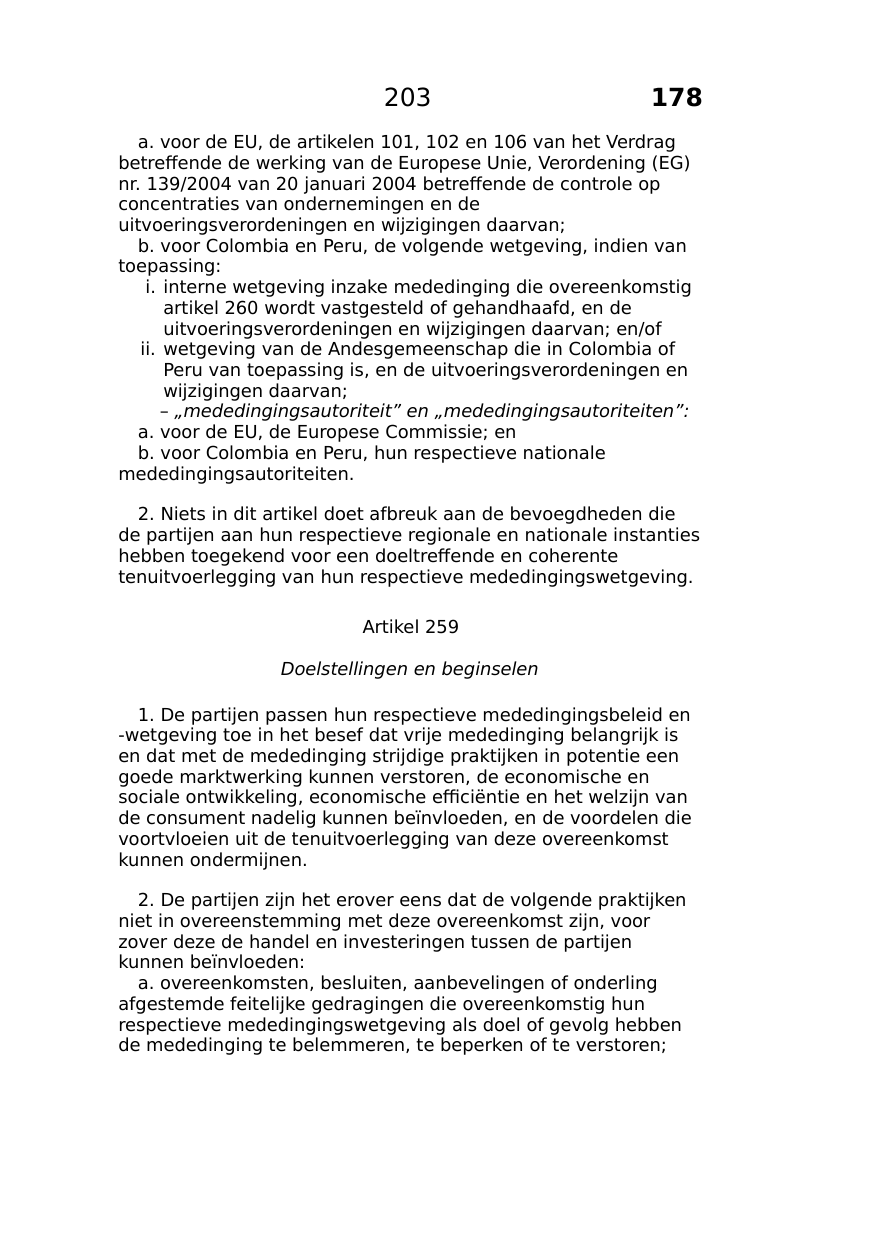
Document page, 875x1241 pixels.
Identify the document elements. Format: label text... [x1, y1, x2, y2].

subtitle Artikel 259 Doelstellingen en beginselen [118, 617, 703, 679]
text b. voor Colombia en Peru, de volgende wetgeving, indien van toepassing: [118, 236, 703, 277]
text 2. De partijen zijn het erover eens dat de volgende praktijken niet in overeenstemming met deze overeenkomst zijn, voor zover deze de handel en investeringen tussen de partijen kunnen beïnvloeden: [118, 890, 703, 973]
text 1. De partijen passen hun respectieve mededingingsbeleid en -wetgeving toe in het besef dat vrije mededinging belangrijk is en dat met de mededinging strijdige praktijken in potentie een goede marktwerking kunnen verstoren, de economische en sociale ontwikkeling, economische efficiëntie en het welzijn van de consument nadelig kunnen beïnvloeden, en de voordelen die voortvloeien uit de tenuitvoerlegging van deze overeenkomst kunnen ondermijnen. [118, 704, 703, 870]
text i. interne wetgeving inzake mededinging die overeenkomstig artikel 260 wordt vastgesteld of gehandhaafd, en de uitvoeringsverordeningen en wijzigingen daarvan; en/of [118, 277, 703, 339]
text 2. Niets in dit artikel doet afbreuk aan de bevoegdheden die de partijen aan hun respectieve regionale en nationale instanties hebben toegekend voor een doeltreffende en coherente tenuitvoerlegging van hun respectieve mededingingswetgeving. [118, 504, 703, 587]
text a. voor de EU, de Europese Commissie; en [118, 422, 703, 443]
text ii. wetgeving van de Andesgemeenschap die in Colombia of Peru van toepassing is, en de uitvoeringsverordeningen en wijzigingen daarvan; [118, 339, 703, 401]
text a. voor de EU, de artikelen 101, 102 en 106 van het Verdrag betreffende de werking van de Europese Unie, Verordening (EG) nr. 139/2004 van 20 januari 2004 betreffende de controle op concentraties van ondernemingen en de uitvoeringsverordeningen en wijzigingen daarvan; [118, 132, 703, 236]
text a. overeenkomsten, besluiten, aanbevelingen of onderling afgestemde feitelijke gedragingen die overeenkomstig hun respectieve mededingingswetgeving als doel of gevolg hebben de mededinging te belemmeren, te beperken of te verstoren; [118, 973, 703, 1056]
text – „mededingingsautoriteit” en „mededingingsautoriteiten”: [159, 401, 703, 422]
text b. voor Colombia en Peru, hun respectieve nationale mededingingsautoriteiten. [118, 443, 703, 484]
